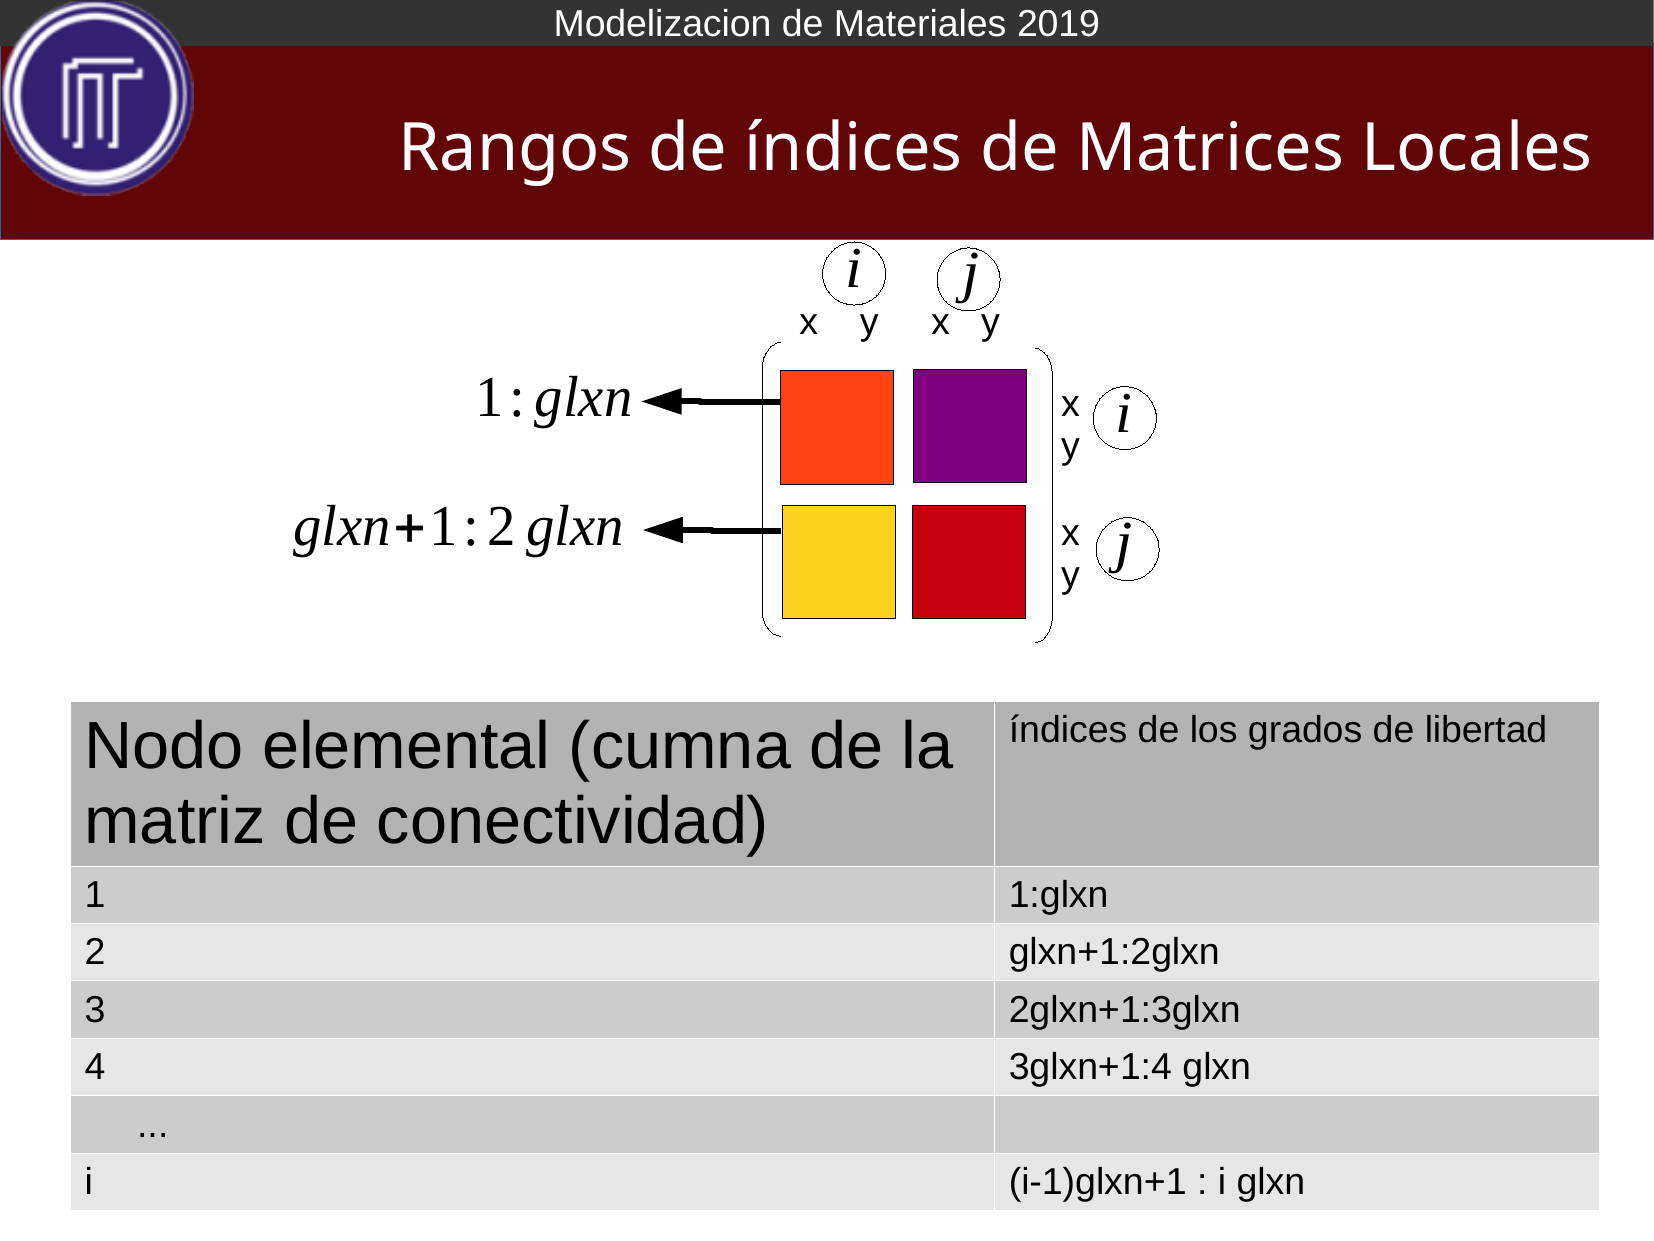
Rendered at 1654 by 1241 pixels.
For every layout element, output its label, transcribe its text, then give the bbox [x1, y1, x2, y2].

table_cell ... [71, 1096, 994, 1153]
text_box x y [1035, 375, 1110, 475]
chart [282, 493, 631, 559]
table_cell glxn+1:2glxn [995, 924, 1599, 980]
chart [1099, 509, 1141, 575]
chart [838, 236, 869, 301]
title Rangos de índices de Matrices Locales [41, 70, 1654, 218]
table_cell 2glxn+1:3glxn [995, 981, 1599, 1038]
table_cell 2 [71, 924, 994, 980]
text_box [782, 505, 896, 619]
table_cell (i-1)glxn+1 : i glxn [995, 1154, 1599, 1210]
table_cell 3 [71, 981, 994, 1038]
text_box [780, 370, 894, 485]
picture [0, 0, 194, 196]
table_cell [995, 1096, 1599, 1153]
table_cell 4 [71, 1039, 994, 1095]
table_cell 3glxn+1:4 glxn [995, 1039, 1599, 1095]
text_box x y [774, 293, 905, 351]
text_box x y [905, 293, 1042, 351]
table_header índices de los grados de libertad [995, 702, 1599, 866]
text_box x y [1035, 504, 1110, 603]
table_header Nodo elemental (cumna de la matriz de conectividad) [71, 702, 994, 866]
text_box [913, 369, 1027, 483]
table_cell 1 [71, 867, 994, 923]
table_cell 1:glxn [995, 867, 1599, 923]
chart [1109, 381, 1140, 446]
chart [946, 240, 988, 305]
table_cell i [71, 1154, 994, 1210]
chart [469, 365, 640, 430]
text_box [912, 505, 1026, 619]
